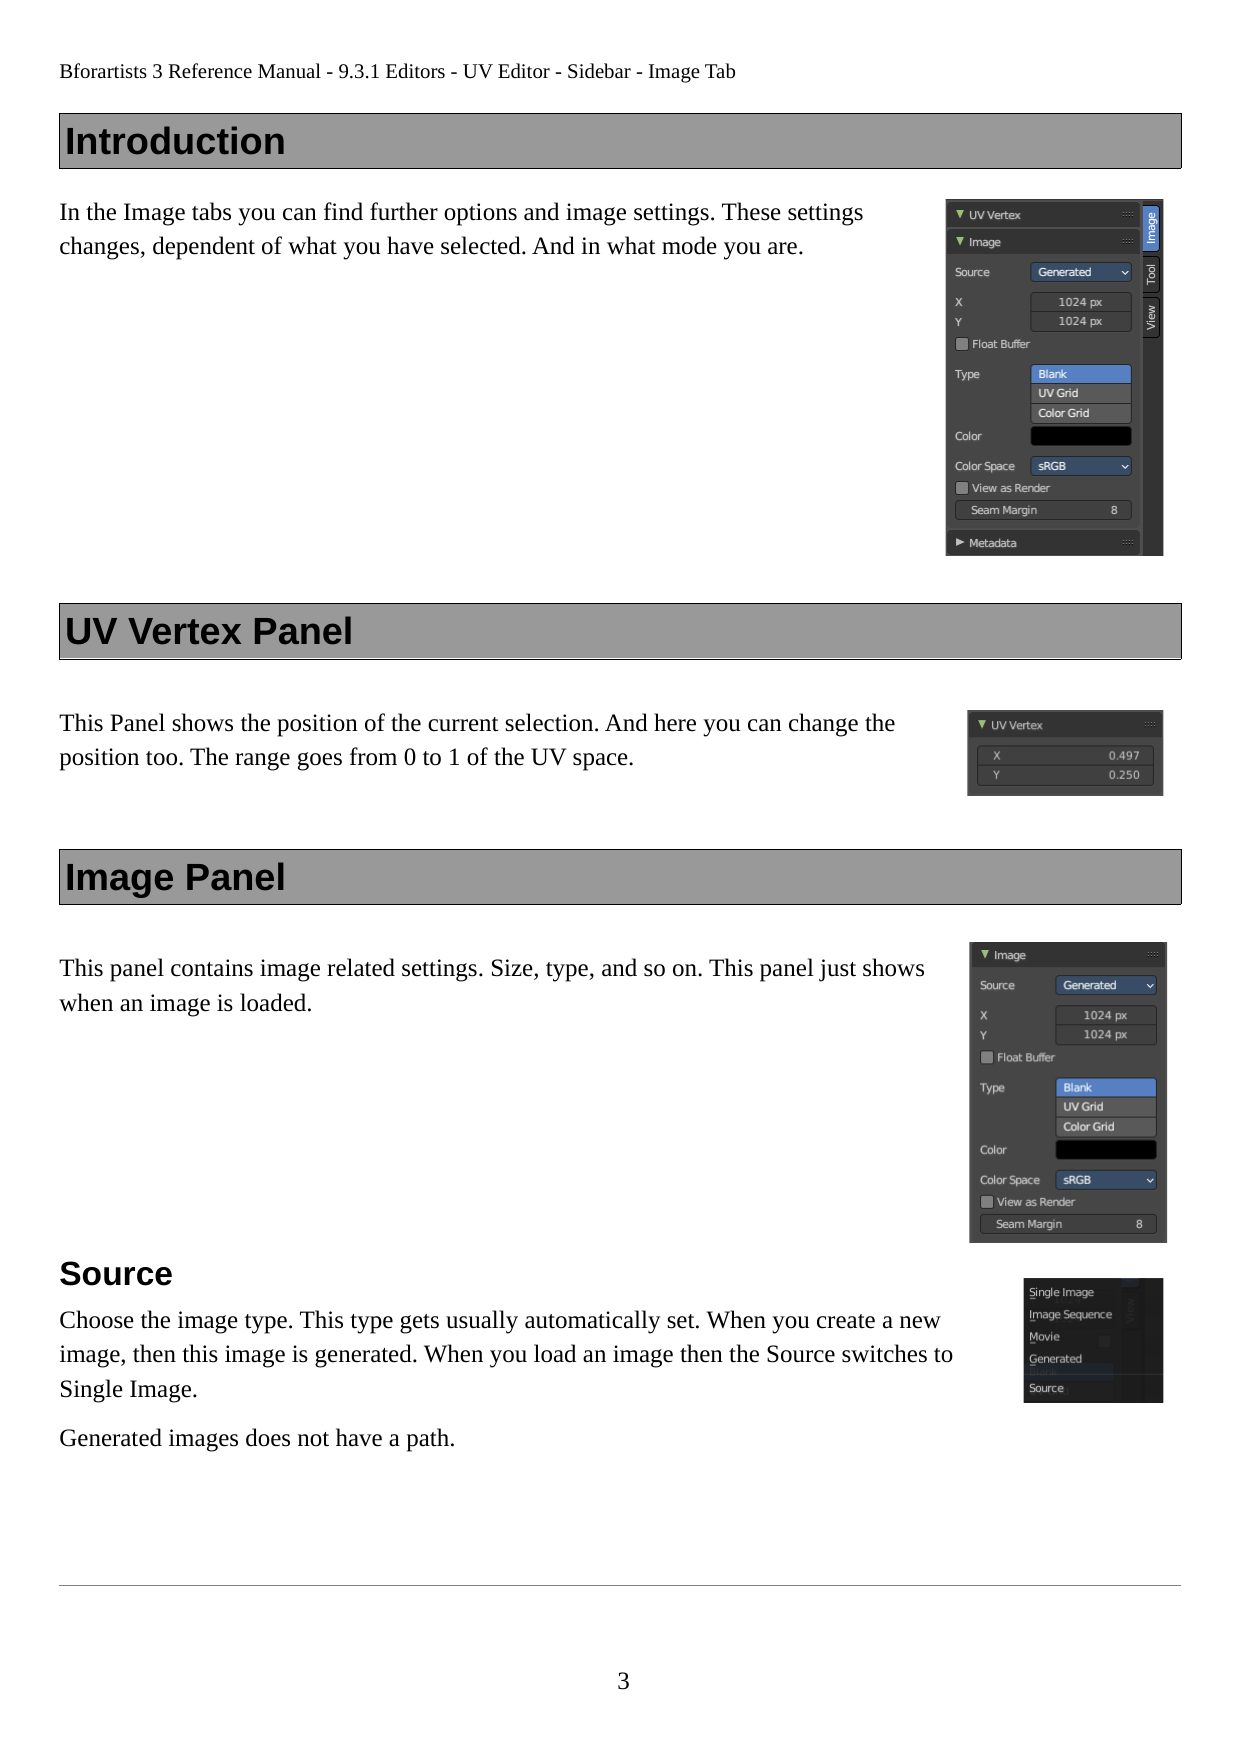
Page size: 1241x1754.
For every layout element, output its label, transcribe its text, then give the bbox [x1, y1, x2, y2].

table_header Introduction [60, 114, 1181, 168]
table_header UV Vertex Panel [60, 604, 1181, 658]
picture [969, 942, 1168, 1243]
text Generated images does not have a path. [59, 1423, 1181, 1452]
text Choose the image type. This type gets usually automatically set. When you create a new image, then this image is generated. When you load an image then the Source switches to Single Image. [59, 1305, 1023, 1403]
text In the Image tabs you can find further options and image settings. These settings changes, dependent of what you have selected. And in what mode you are. [59, 197, 1181, 260]
picture [945, 199, 1164, 556]
picture [967, 710, 1164, 796]
text This Panel shows the position of the current selection. And here you can change the position too. The range goes from 0 to 1 of the UV space. [59, 708, 1181, 771]
table_header Image Panel [60, 850, 1181, 904]
text This panel contains image related settings. Size, type, and so on. This panel just shows when an image is loaded. [59, 953, 969, 1016]
picture [1023, 1278, 1164, 1403]
subtitle Source [59, 1254, 1181, 1292]
